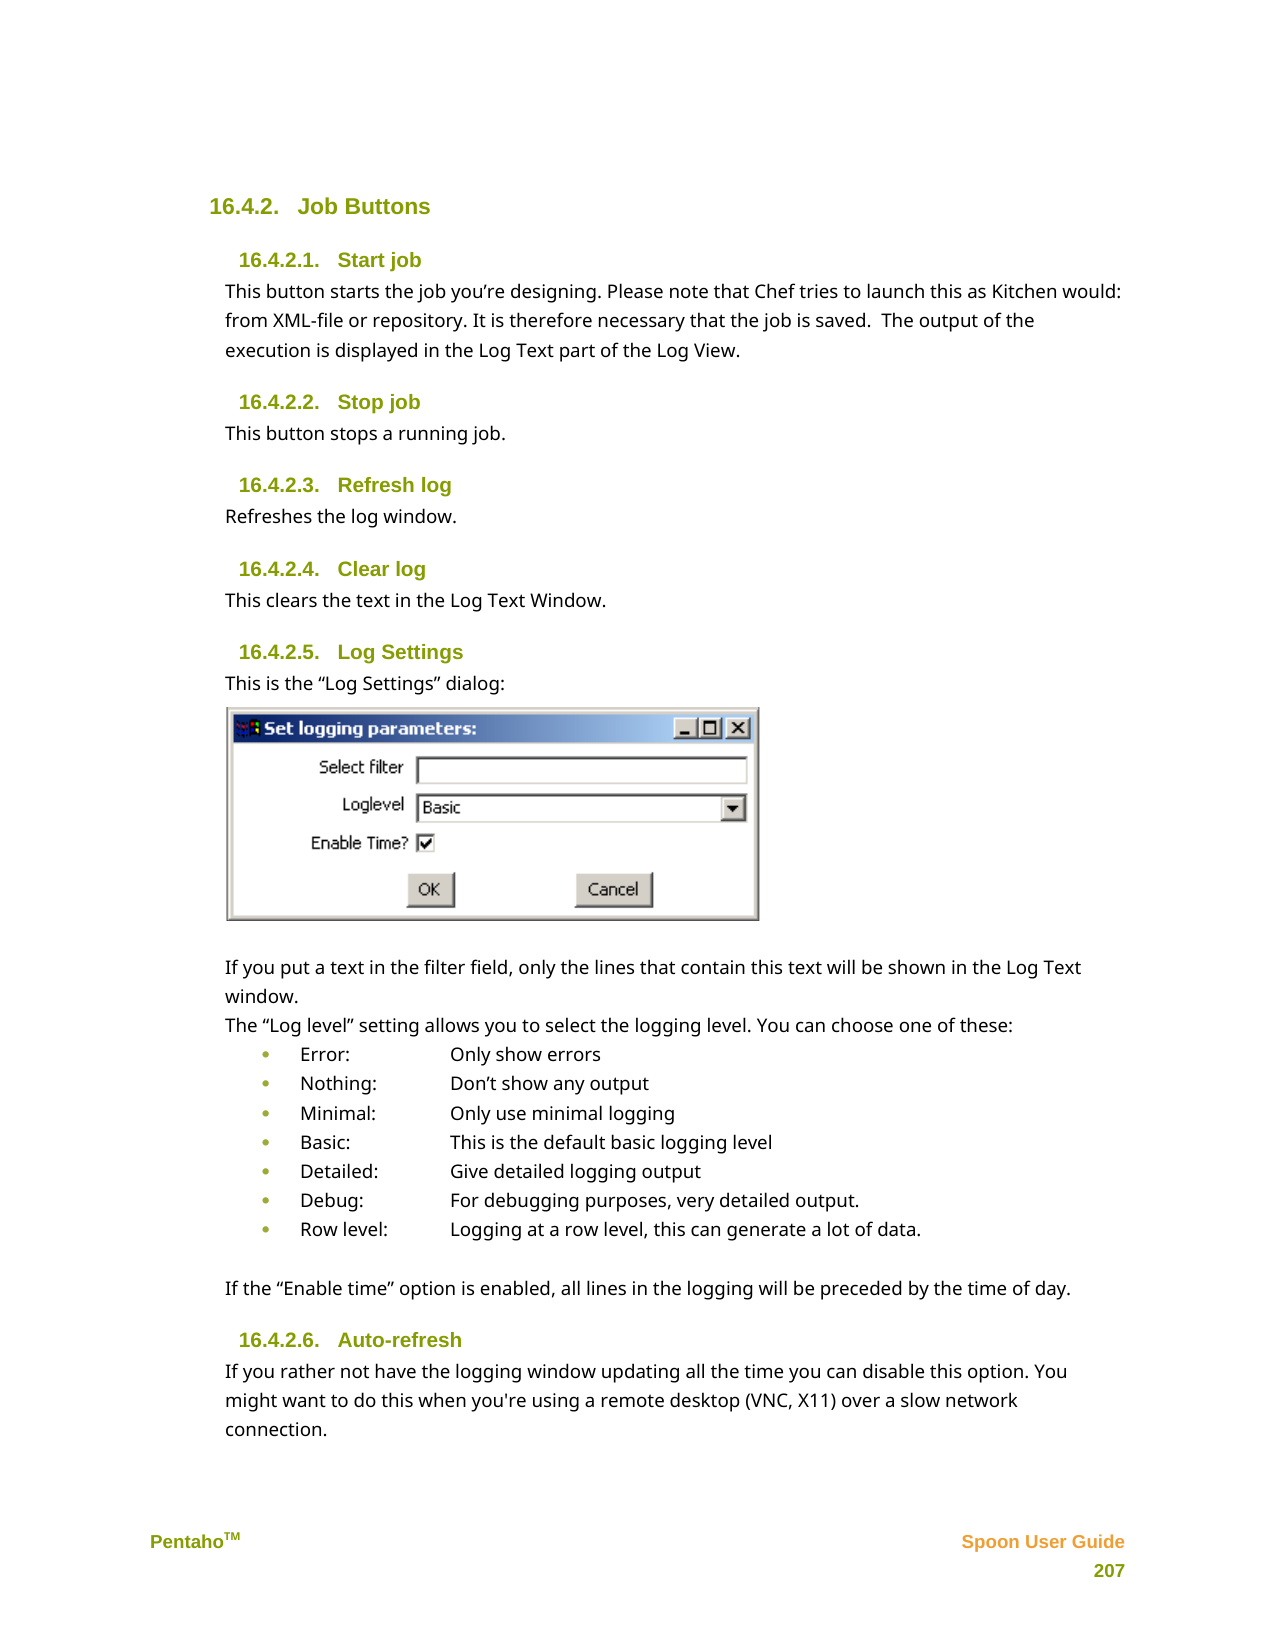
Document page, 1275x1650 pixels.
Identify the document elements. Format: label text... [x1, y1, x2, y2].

text This button stops a running job. [225, 417, 1125, 446]
subtitle Stop job [239, 382, 1125, 416]
subtitle Clear log [239, 548, 1125, 583]
text If you put a text in the filter field, only the lines that contain this text will be shown in the Log Text window. [225, 951, 1125, 1009]
text If you rather not have the logging window updating all the time you can disable this option. You might want to do this when you're using a remote desktop (VNC, X11) over a slow network connection. [225, 1355, 1125, 1442]
text If the “Enable time” option is enabled, all lines in the logging will be preceded by the time of day. [225, 1272, 1125, 1301]
text This clears the text in the Log Text Window. [225, 584, 1125, 613]
list Debug: For debugging purposes, very detailed output. [262, 1184, 1125, 1213]
list Row level: Logging at a row level, this can generate a lot of data. [262, 1213, 1125, 1242]
subtitle Start job [239, 240, 1125, 275]
list Detailed: Give detailed logging output [262, 1155, 1125, 1184]
subtitle Job Buttons [209, 186, 1125, 221]
text The “Log level” setting allows you to select the logging level. You can choose one of these: [225, 1009, 1125, 1038]
list Basic: This is the default basic logging level [262, 1126, 1125, 1155]
list Nothing: Don’t show any output [262, 1067, 1125, 1097]
text This is the “Log Settings” dialog: [225, 667, 1125, 697]
subtitle Log Settings [239, 632, 1125, 667]
text Refreshes the log window. [225, 501, 1125, 530]
text This button starts the job you’re designing. Please note that Chef tries to launch this as Kitchen would: from XML-file or repository. It is therefore necessary that the job is saved. The output of the execution is displayed in the Log Text part of the Log View. [225, 275, 1125, 363]
list Minimal: Only use minimal logging [262, 1097, 1125, 1126]
list Error: Only show errors [262, 1038, 1125, 1067]
subtitle Refresh log [239, 465, 1125, 500]
subtitle Auto-refresh [239, 1319, 1125, 1354]
